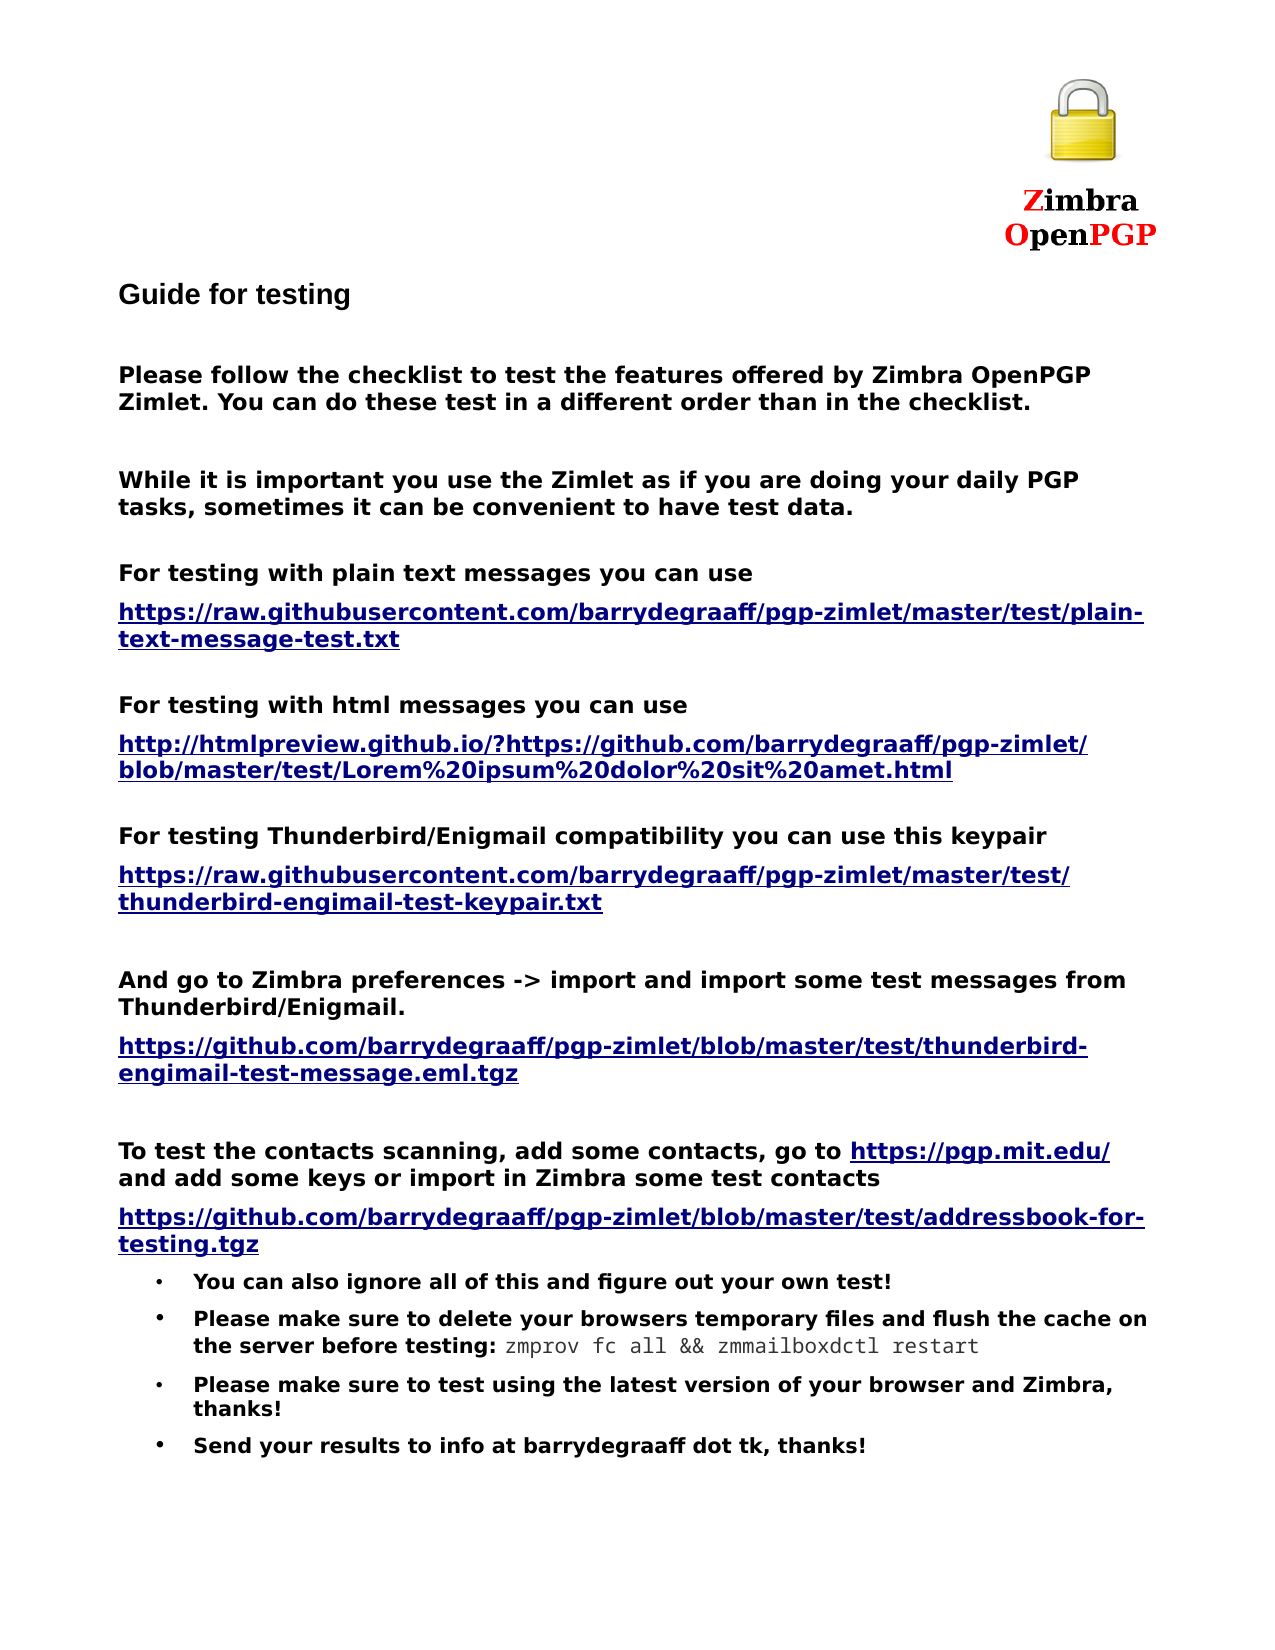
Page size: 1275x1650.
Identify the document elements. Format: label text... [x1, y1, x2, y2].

text For testing with html messages you can use [118, 665, 1157, 718]
text http://htmlpreview.github.io/?https://github.com/barrydegraaff/pgp-zimlet/blob/master/test/Lorem%20ipsum%20dolor%20sit%20amet.html [118, 731, 1157, 784]
text And go to Zimbra preferences -> import and import some test messages from Thunderbird/Enigmail. [118, 968, 1157, 1021]
text https://github.com/barrydegraaff/pgp-zimlet/blob/master/test/addressbook-for-testing.tgz [118, 1204, 1157, 1258]
text Please follow the checklist to test the features offered by Zimbra OpenPGP Zimlet. You can do these test in a different order than in the checklist. [118, 363, 1157, 416]
text While it is important you use the Zimlet as if you are doing your daily PGP tasks, sometimes it can be convenient to have test data. [118, 468, 1157, 521]
subtitle Guide for testing [118, 277, 1157, 311]
text For testing with plain text messages you can use [118, 533, 1157, 587]
text For testing Thunderbird/Enigmail compatibility you can use this keypair [118, 797, 1157, 850]
list You can also ignore all of this and figure out your own test! [156, 1270, 1157, 1294]
text https://raw.githubusercontent.com/barrydegraaff/pgp-zimlet/master/test/plain-text-message-test.txt [118, 599, 1157, 653]
picture [1004, 79, 1157, 252]
text https://github.com/barrydegraaff/pgp-zimlet/blob/master/test/thunderbird-engimail-test-message.eml.tgz [118, 1033, 1157, 1087]
text https://raw.githubusercontent.com/barrydegraaff/pgp-zimlet/master/test/thunderbird-engimail-test-keypair.txt [118, 863, 1157, 916]
list Please make sure to test using the latest version of your browser and Zimbra, thanks! [156, 1373, 1157, 1421]
text To test the contacts scanning, add some contacts, go to https://pgp.mit.edu/ and add some keys or import in Zimbra some test contacts [118, 1138, 1157, 1192]
list Please make sure to delete your browsers temporary files and flush the cache on the server before testing: zmprov fc all && zmmailboxdctl restart [156, 1307, 1157, 1360]
list Send your results to info at barrydegraaff dot tk, thanks! [156, 1434, 1157, 1458]
